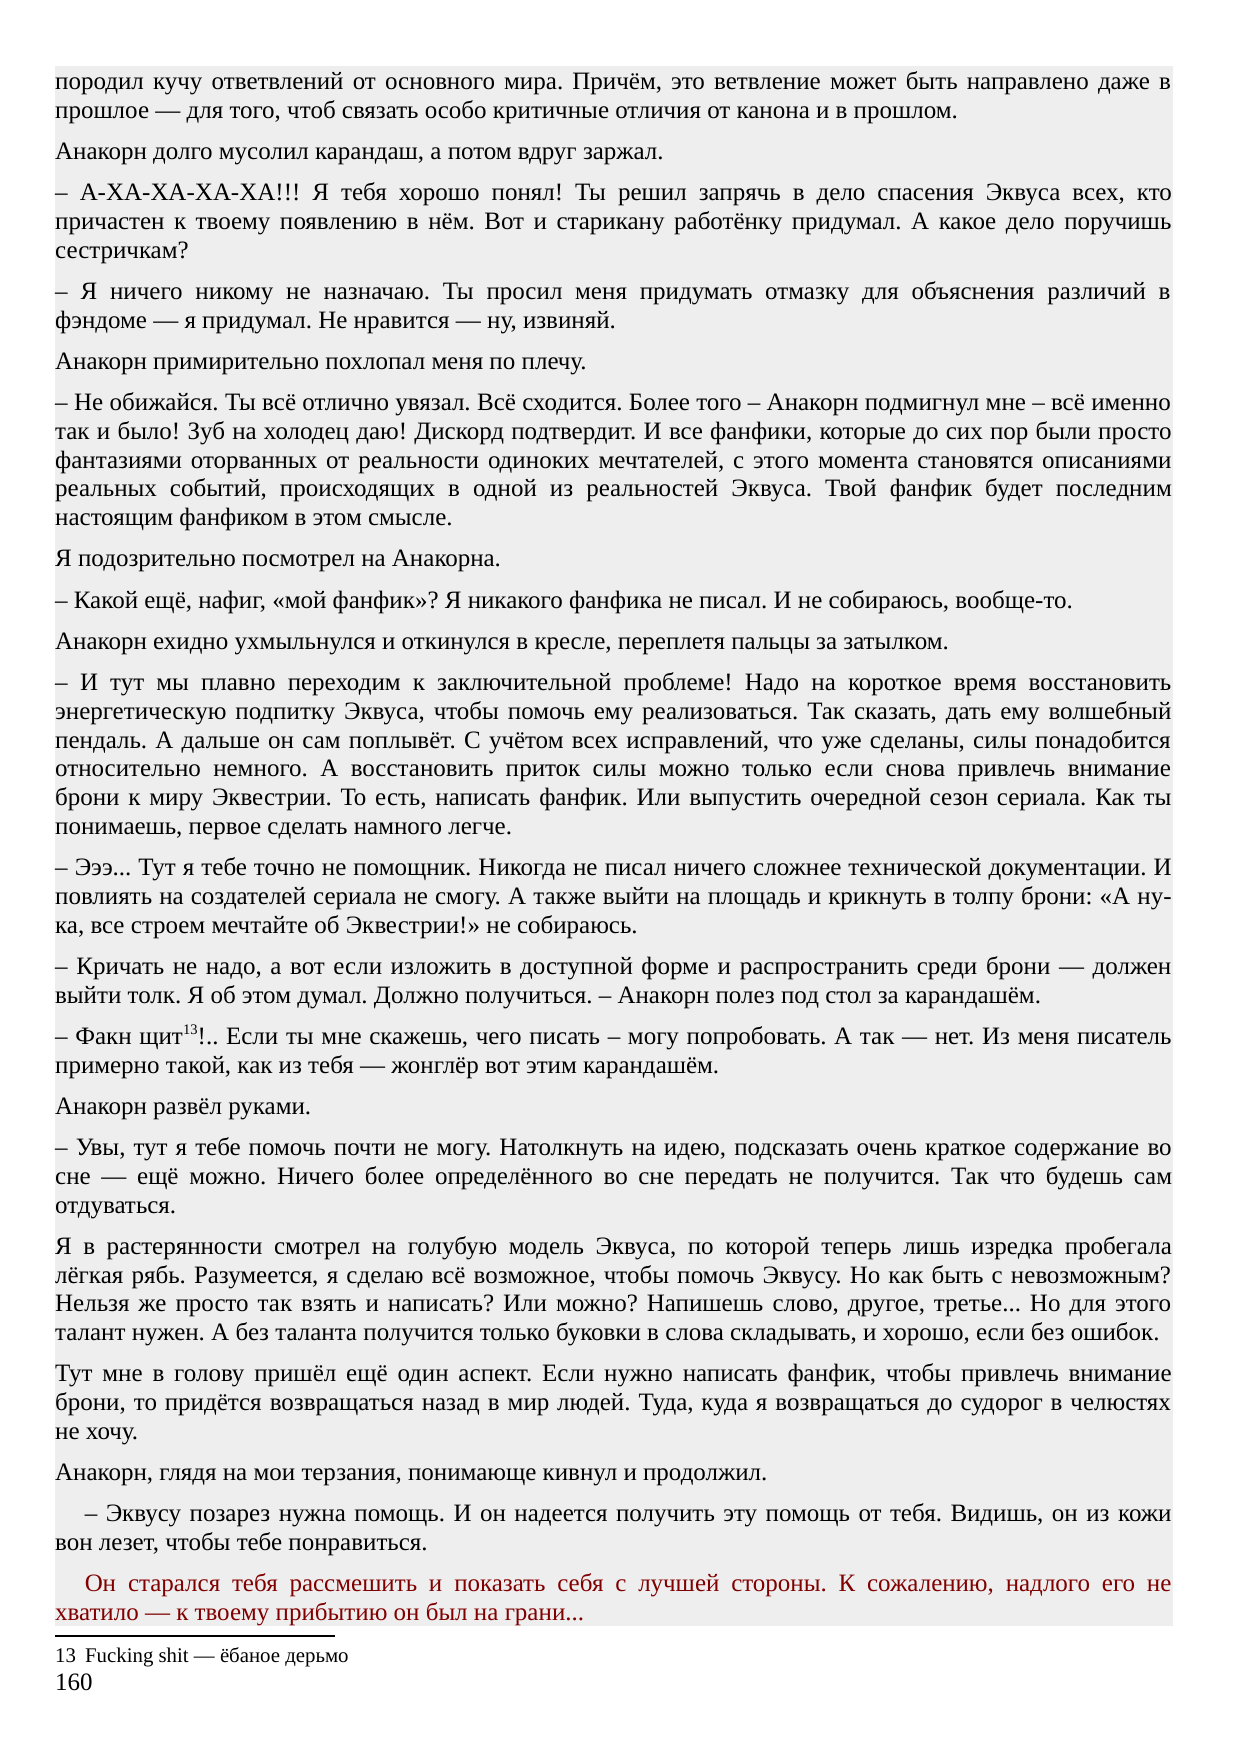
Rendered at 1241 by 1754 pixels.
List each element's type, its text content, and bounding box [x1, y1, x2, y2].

text Я в растерянности смотрел на голубую модель Эквуса, по которой теперь лишь изредка пробегала лёгкая рябь. Разумеется, я сделаю всё возможное, чтобы помочь Эквусу. Но как быть с невозможным? Нельзя же просто так взять и написать? Или можно? Напишешь слово, другое, третье... Но для этого талант нужен. А без таланта получится только буковки в слова складывать, и хорошо, если без ошибок. [55, 1231, 1173, 1346]
text Анакорн долго мусолил карандаш, а потом вдруг заржал. [55, 136, 1173, 165]
text Я подозрительно посмотрел на Анакорна. [55, 543, 1173, 572]
text Fucking shit — ёбаное дерьмо [55, 1642, 1173, 1667]
text – А-ХА-ХА-ХА-ХА!!! Я тебя хорошо понял! Ты решил запрячь в дело спасения Эквуса всех, кто причастен к твоему появлению в нём. Вот и старикану работёнку придумал. А какое дело поручишь сестричкам? [55, 177, 1173, 263]
text – Кричать не надо, а вот если изложить в доступной форме и распространить среди брони — должен выйти толк. Я об этом думал. Должно получиться. – Анакорн полез под стол за карандашём. [55, 951, 1173, 1008]
text Анакорн развёл руками. [55, 1091, 1173, 1120]
text – Факн щит!.. Если ты мне скажешь, чего писать – могу попробовать. А так — нет. Из меня писатель примерно такой, как из тебя — жонглёр вот этим карандашём. [55, 1021, 1173, 1078]
text – Какой ещё, нафиг, «мой фанфик»? Я никакого фанфика не писал. И не собираюсь, вообще-то. [55, 585, 1173, 613]
text – Не обижайся. Ты всё отлично увязал. Всё сходится. Более того – Анакорн подмигнул мне – всё именно так и было! Зуб на холодец даю! Дискорд подтвердит. И все фанфики, которые до сих пор были просто фантазиями оторванных от реальности одиноких мечтателей, с этого момента становятся описаниями реальных событий, происходящих в одной из реальностей Эквуса. Твой фанфик будет последним настоящим фанфиком в этом смысле. [55, 387, 1173, 531]
text – Увы, тут я тебе помочь почти не могу. Натолкнуть на идею, подсказать очень краткое содержание во сне — ещё можно. Ничего более определённого во сне передать не получится. Так что будешь сам отдуваться. [55, 1132, 1173, 1218]
text – Эээ... Тут я тебе точно не помощник. Никогда не писал ничего сложнее технической документации. И повлиять на создателей сериала не смогу. А также выйти на площадь и крикнуть в толпу брони: «А ну-ка, все строем мечтайте об Эквестрии!» не собираюсь. [55, 852, 1173, 938]
text – Я ничего никому не назначаю. Ты просил меня придумать отмазку для объяснения различий в фэндоме — я придумал. Не нравится — ну, извиняй. [55, 276, 1173, 333]
text – И тут мы плавно переходим к заключительной проблеме! Надо на короткое время восстановить энергетическую подпитку Эквуса, чтобы помочь ему реализоваться. Так сказать, дать ему волшебный пендаль. А дальше он сам поплывёт. С учётом всех исправлений, что уже сделаны, силы понадобится относительно немного. А восстановить приток силы можно только если снова привлечь внимание брони к миру Эквестрии. То есть, написать фанфик. Или выпустить очередной сезон сериала. Как ты понимаешь, первое сделать намного легче. [55, 667, 1173, 840]
text Анакорн примирительно похлопал меня по плечу. [55, 346, 1173, 375]
text Анакорн ехидно ухмыльнулся и откинулся в кресле, переплетя пальцы за затылком. [55, 626, 1173, 655]
text Он старался тебя рассмешить и показать себя с лучшей стороны. К сожалению, надлого его не хватило — к твоему прибытию он был на грани... [55, 1568, 1173, 1626]
text Тут мне в голову пришёл ещё один аспект. Если нужно написать фанфик, чтобы привлечь внимание брони, то придётся возвращаться назад в мир людей. Туда, куда я возвращаться до судорог в челюстях не хочу. [55, 1358, 1173, 1445]
text Анакорн, глядя на мои терзания, понимающе кивнул и продолжил. [55, 1457, 1173, 1486]
text – Эквусу позарез нужна помощь. И он надеется получить эту помощь от тебя. Видишь, он из кожи вон лезет, чтобы тебе понравиться. [55, 1498, 1173, 1556]
text породил кучу ответвлений от основного мира. Причём, это ветвление может быть направлено даже в прошлое — для того, чтоб связать особо критичные отличия от канона и в прошлом. [55, 66, 1173, 123]
